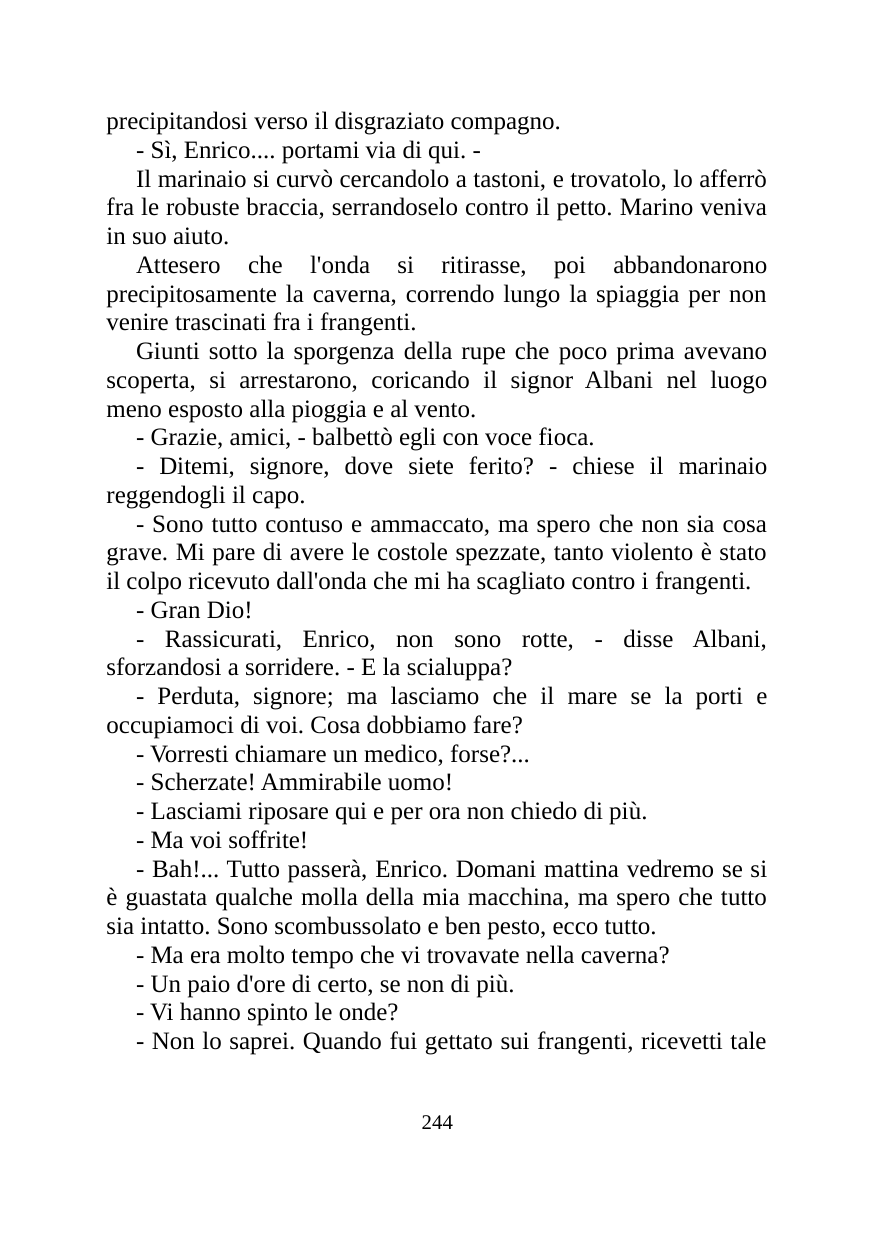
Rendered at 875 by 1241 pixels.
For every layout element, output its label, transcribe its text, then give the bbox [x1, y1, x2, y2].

text - Sì, Enrico.... portami via di qui. - [106, 135, 768, 164]
text - Non lo saprei. Quando fui gettato sui frangenti, ricevetti tale [106, 1026, 768, 1055]
text - Rassicurati, Enrico, non sono rotte, - disse Albani, sforzandosi a sorridere. - E la scialuppa? [106, 624, 768, 681]
text - Vi hanno spinto le onde? [106, 997, 768, 1026]
text - Scherzate! Ammirabile uomo! [106, 767, 768, 796]
text - Ma era molto tempo che vi trovavate nella caverna? [106, 940, 768, 969]
text - Lasciami riposare qui e per ora non chiedo di più. [106, 796, 768, 825]
text Giunti sotto la sporgenza della rupe che poco prima avevano scoperta, si arrestarono, coricando il signor Albani nel luogo meno esposto alla pioggia e al vento. [106, 336, 768, 422]
text - Grazie, amici, - balbettò egli con voce fioca. [106, 422, 768, 451]
text - Ditemi, signore, dove siete ferito? - chiese il marinaio reggendogli il capo. [106, 451, 768, 509]
text - Ma voi soffrite! [106, 825, 768, 854]
text - Bah!... Tutto passerà, Enrico. Domani mattina vedremo se si è guastata qualche molla della mia macchina, ma spero che tutto sia intatto. Sono scombussolato e ben pesto, ecco tutto. [106, 854, 768, 940]
text precipitandosi verso il disgraziato compagno. [106, 106, 768, 135]
text Il marinaio si curvò cercandolo a tastoni, e trovatolo, lo afferrò fra le robuste braccia, serrandoselo contro il petto. Marino veniva in suo aiuto. [106, 164, 768, 250]
text - Vorresti chiamare un medico, forse?... [106, 739, 768, 767]
text - Gran Dio! [106, 595, 768, 624]
text - Sono tutto contuso e ammaccato, ma spero che non sia cosa grave. Mi pare di avere le costole spezzate, tanto violento è stato il colpo ricevuto dall'onda che mi ha scagliato contro i frangenti. [106, 509, 768, 595]
text Attesero che l'onda si ritirasse, poi abbandonarono precipitosamente la caverna, correndo lungo la spiaggia per non venire trascinati fra i frangenti. [106, 250, 768, 336]
text - Perduta, signore; ma lasciamo che il mare se la porti e occupiamoci di voi. Cosa dobbiamo fare? [106, 681, 768, 739]
text - Un paio d'ore di certo, se non di più. [106, 969, 768, 997]
